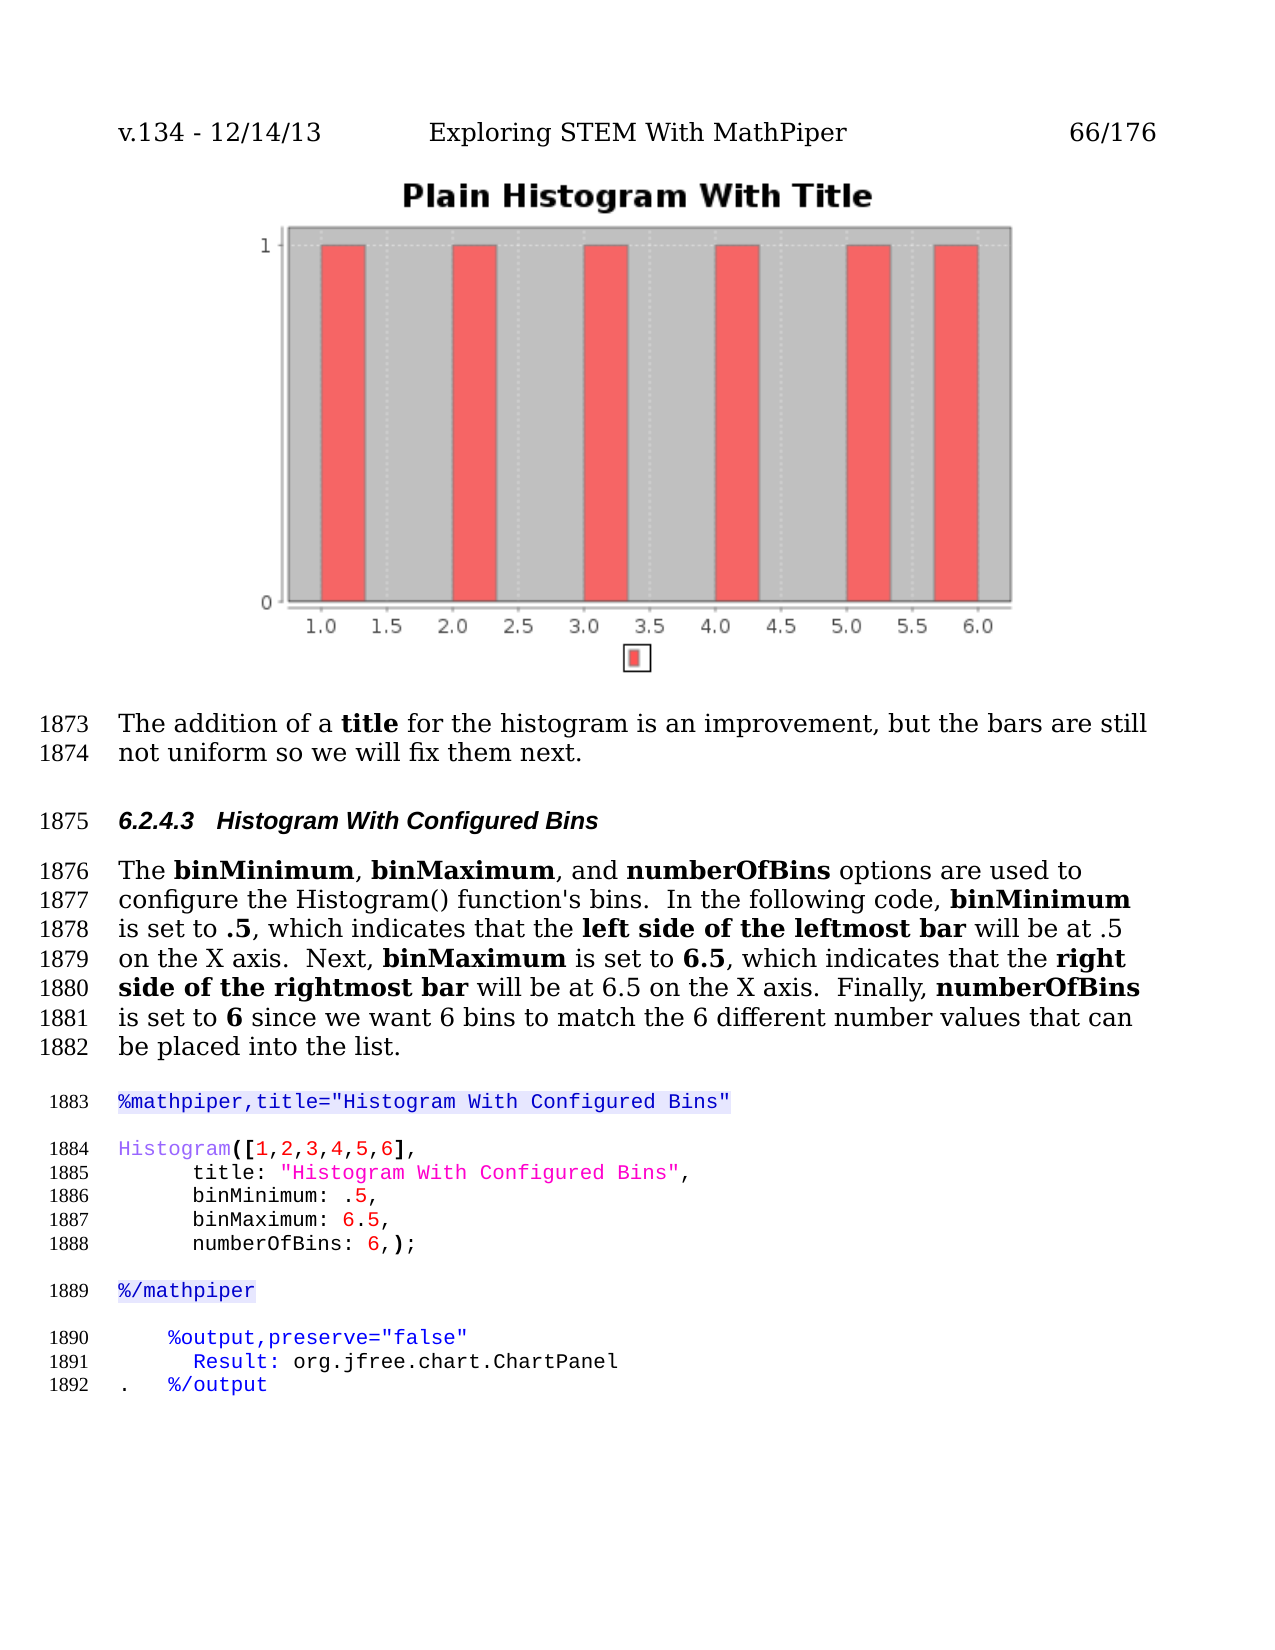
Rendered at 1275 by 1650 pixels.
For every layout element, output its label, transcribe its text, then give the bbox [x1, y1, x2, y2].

text %output,preserve="false" [118, 1327, 1157, 1351]
text The binMinimum, binMaximum, and numberOfBins options are used to configure the Histogram() function's bins. In the following code, binMinimum is set to .5, which indicates that the left side of the leftmost bar will be at .5 on the X axis. Next, binMaximum is set to 6.5, which indicates that the right side of the rightmost bar will be at 6.5 on the X axis. Finally, numberOfBins is set to 6 since we want 6 bins to match the 6 different number values that can be placed into the list. [118, 856, 1157, 1061]
text title: "Histogram With Configured Bins", [118, 1162, 1157, 1185]
text binMaximum: 6.5, [118, 1209, 1157, 1233]
text %mathpiper,title="Histogram With Configured Bins" [118, 1091, 1157, 1114]
text binMinimum: .5, [118, 1185, 1157, 1209]
text %/mathpiper [118, 1280, 1157, 1303]
subtitle Histogram With Configured Bins [118, 806, 1157, 835]
text numberOfBins: 6,); [118, 1233, 1157, 1256]
text . %/output [118, 1374, 1157, 1398]
picture [245, 176, 1030, 674]
text The addition of a title for the histogram is an improvement, but the bars are still not uniform so we will fix them next. [118, 708, 1157, 767]
text Result: org.jfree.chart.ChartPanel [118, 1351, 1157, 1374]
text Histogram([1,2,3,4,5,6], [118, 1138, 1157, 1162]
